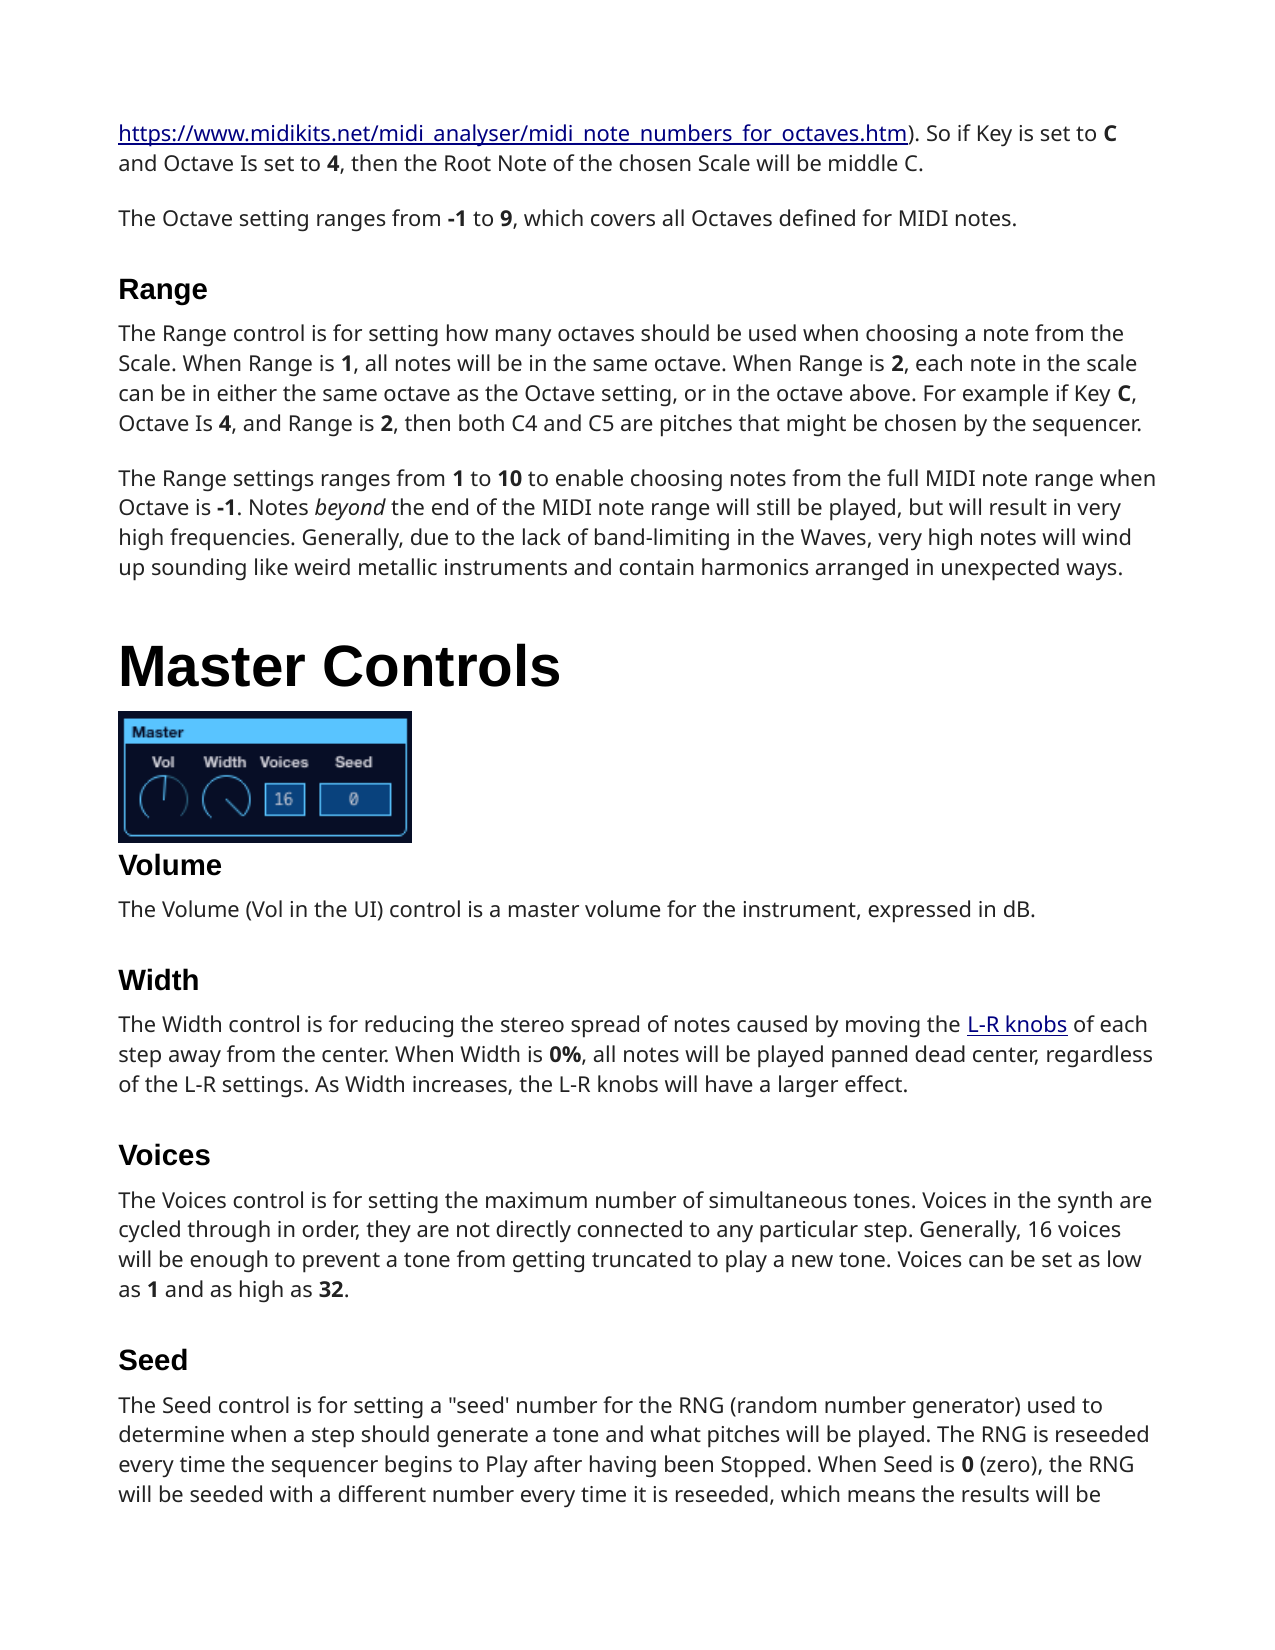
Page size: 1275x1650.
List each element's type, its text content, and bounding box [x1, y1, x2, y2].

subtitle Volume [118, 847, 1157, 881]
text The Width control is for reducing the stereo spread of notes caused by moving the L-R knobs of each step away from the center. When Width is 0%, all notes will be played panned dead center, regardless of the L-R settings. As Width increases, the L-R knobs will have a larger effect. [118, 1009, 1157, 1099]
text The Range control is for setting how many octaves should be used when choosing a note from the Scale. When Range is 1, all notes will be in the same octave. When Range is 2, each note in the scale can be in either the same octave as the Octave setting, or in the octave above. For example if Key C, Octave Is 4, and Range is 2, then both C4 and C5 are pitches that might be chosen by the sequencer. [118, 318, 1157, 437]
subtitle Width [118, 963, 1157, 997]
text The Voices control is for setting the maximum number of simultaneous tones. Voices in the synth are cycled through in order, they are not directly connected to any particular step. Generally, 16 voices will be enough to prevent a tone from getting truncated to play a new tone. Voices can be set as low as 1 and as high as 32. [118, 1184, 1157, 1304]
subtitle Master Controls [118, 632, 1157, 699]
text The Volume (Vol in the UI) control is a master volume for the instrument, expressed in dB. [118, 894, 1157, 923]
text The Octave setting ranges from -1 to 9, which covers all Octaves defined for MIDI notes. [118, 203, 1157, 232]
subtitle Voices [118, 1138, 1157, 1172]
picture [118, 711, 412, 843]
text The Seed control is for setting a "seed' number for the RNG (random number generator) used to determine when a step should generate a tone and what pitches will be played. The RNG is reseeded every time the sequencer begins to Play after having been Stopped. When Seed is 0 (zero), the RNG will be seeded with a different number every time it is reseeded, which means the results will be [118, 1389, 1157, 1509]
text https://www.midikits.net/midi_analyser/midi_note_numbers_for_octaves.htm). So if Key is set to C and Octave Is set to 4, then the Root Note of the chosen Scale will be middle C. [118, 118, 1157, 178]
text The Range settings ranges from 1 to 10 to enable choosing notes from the full MIDI note range when Octave is -1. Notes beyond the end of the MIDI note range will still be played, but will result in very high frequencies. Generally, due to the lack of band-limiting in the Waves, very high notes will wind up sounding like weird metallic instruments and contain harmonics arranged in unexpected ways. [118, 462, 1157, 582]
subtitle Range [118, 272, 1157, 306]
subtitle Seed [118, 1343, 1157, 1377]
